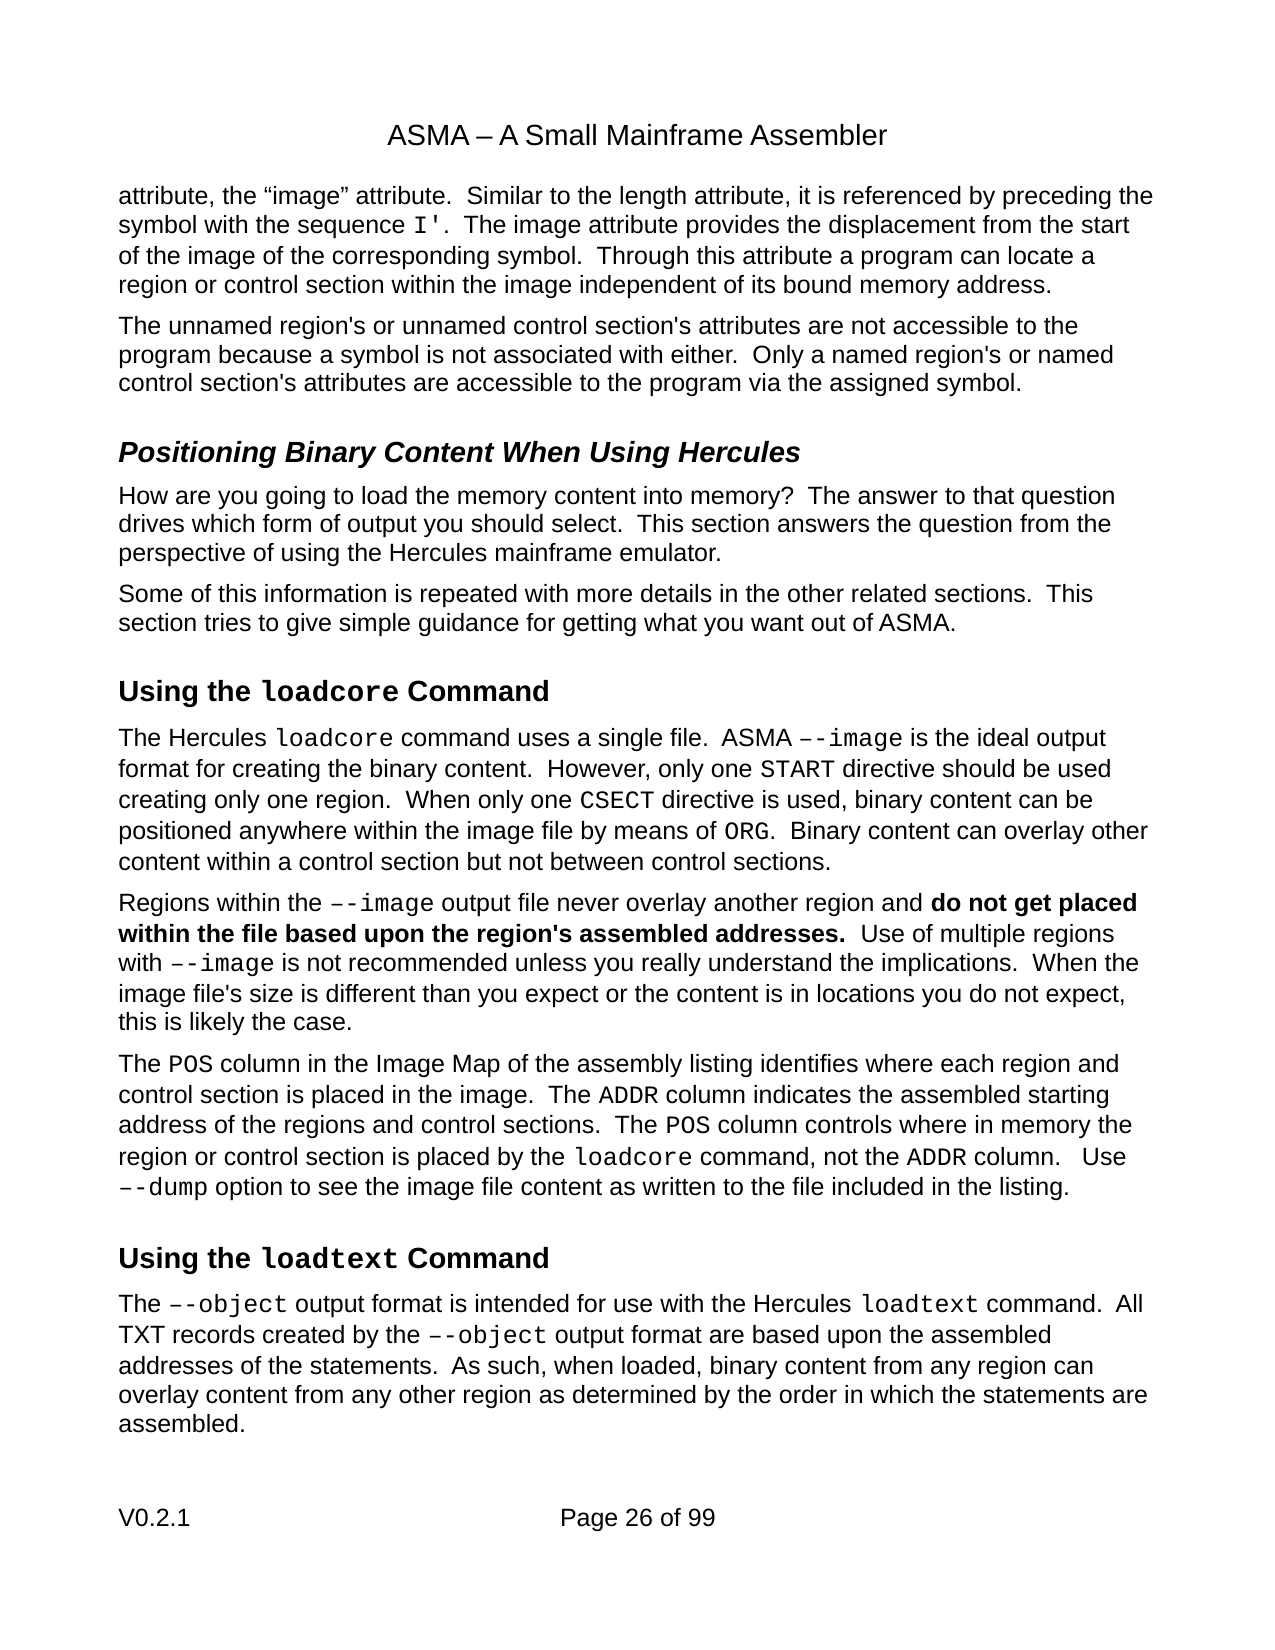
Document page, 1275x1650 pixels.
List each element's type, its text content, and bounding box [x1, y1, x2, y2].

subtitle Positioning Binary Content When Using Hercules [118, 434, 1157, 468]
text The POS column in the Image Map of the assembly listing identifies where each region and control section is placed in the image. The ADDR column indicates the assembled starting address of the regions and control sections. The POS column controls where in memory the region or control section is placed by the loadcore command, not the ADDR column. Use –-dump option to see the image file content as written to the file included in the listing. [118, 1049, 1157, 1203]
text attribute, the “image” attribute. Similar to the length attribute, it is referenced by preceding the symbol with the sequence I'. The image attribute provides the displacement from the start of the image of the corresponding symbol. Through this attribute a program can locate a region or control section within the image independent of its bound memory address. [118, 181, 1157, 298]
text The –-object output format is intended for use with the Hercules loadtext command. All TXT records created by the –-object output format are based upon the assembled addresses of the statements. As such, when loaded, binary content from any region can overlay content from any other region as determined by the order in which the statements are assembled. [118, 1289, 1157, 1438]
text How are you going to load the memory content into memory? The answer to that question drives which form of output you should select. This section answers the question from the perspective of using the Hercules mainframe emulator. [118, 481, 1157, 567]
text The Hercules loadcore command uses a single file. ASMA –-image is the ideal output format for creating the binary content. However, only one START directive should be used creating only one region. When only one CSECT directive is used, binary content can be positioned anywhere within the image file by means of ORG. Binary content can overlay other content within a control section but not between control sections. [118, 723, 1157, 876]
subtitle Using the loadtext Command [118, 1241, 1157, 1277]
subtitle Using the loadcore Command [118, 674, 1157, 711]
text The unnamed region's or unnamed control section's attributes are not accessible to the program because a symbol is not associated with either. Only a named region's or named control section's attributes are accessible to the program via the assigned symbol. [118, 311, 1157, 397]
text Regions within the –-image output file never overlay another region and do not get placed within the file based upon the region's assembled addresses. Use of multiple regions with –-image is not recommended unless you really understand the implications. When the image file's size is different than you expect or the content is in locations you do not expect, this is likely the case. [118, 888, 1157, 1036]
text Some of this information is repeated with more details in the other related sections. This section tries to give simple guidance for getting what you want out of ASMA. [118, 579, 1157, 637]
